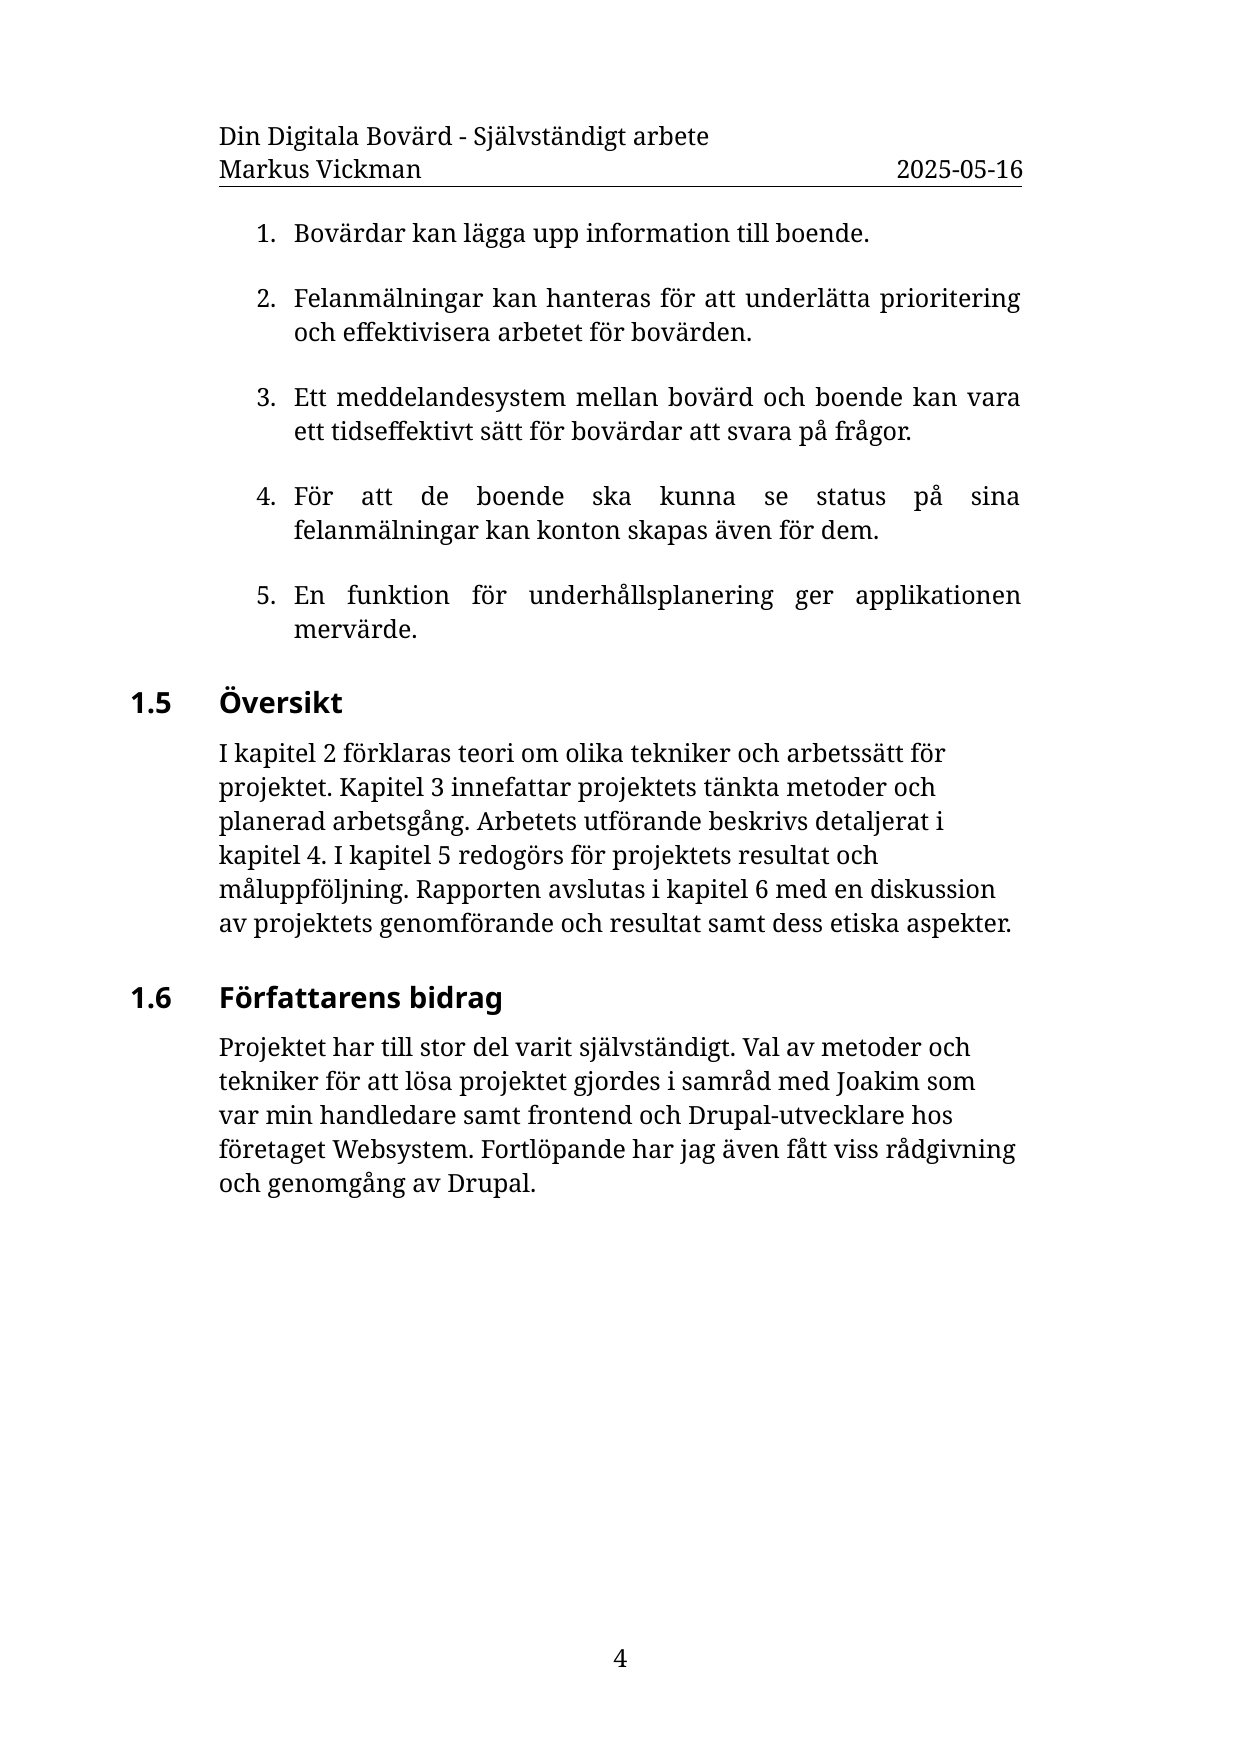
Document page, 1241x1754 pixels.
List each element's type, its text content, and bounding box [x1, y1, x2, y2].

subtitle En funktion för underhållsplanering ger applikationen mervärde. [256, 577, 1022, 645]
subtitle Bovärdar kan lägga upp information till boende. [256, 216, 1022, 250]
text Projektet har till stor del varit självständigt. Val av metoder och tekniker för att lösa projektet gjordes i samråd med Joakim som var min handledare samt frontend och Drupal-utvecklare hos företaget Websystem. Fortlöpande har jag även fått viss rådgivning och genomgång av Drupal. [218, 1029, 1022, 1200]
subtitle Felanmälningar kan hanteras för att underlätta prioritering och effektivisera arbetet för bovärden. [256, 281, 1022, 349]
subtitle Översikt [130, 683, 1022, 722]
subtitle Författarens bidrag [130, 977, 1022, 1017]
text I kapitel 2 förklaras teori om olika tekniker och arbetssätt för projektet. Kapitel 3 innefattar projektets tänkta metoder och planerad arbetsgång. Arbetets utförande beskrivs detaljerat i kapitel 4. I kapitel 5 redogörs för projektets resultat och måluppföljning. Rapporten avslutas i kapitel 6 med en diskussion av projektets genomförande och resultat samt dess etiska aspekter. [218, 735, 1022, 940]
subtitle För att de boende ska kunna se status på sina felanmälningar kan konton skapas även för dem. [256, 478, 1022, 547]
subtitle Ett meddelandesystem mellan bovärd och boende kan vara ett tidseffektivt sätt för bovärdar att svara på frågor. [256, 379, 1022, 448]
